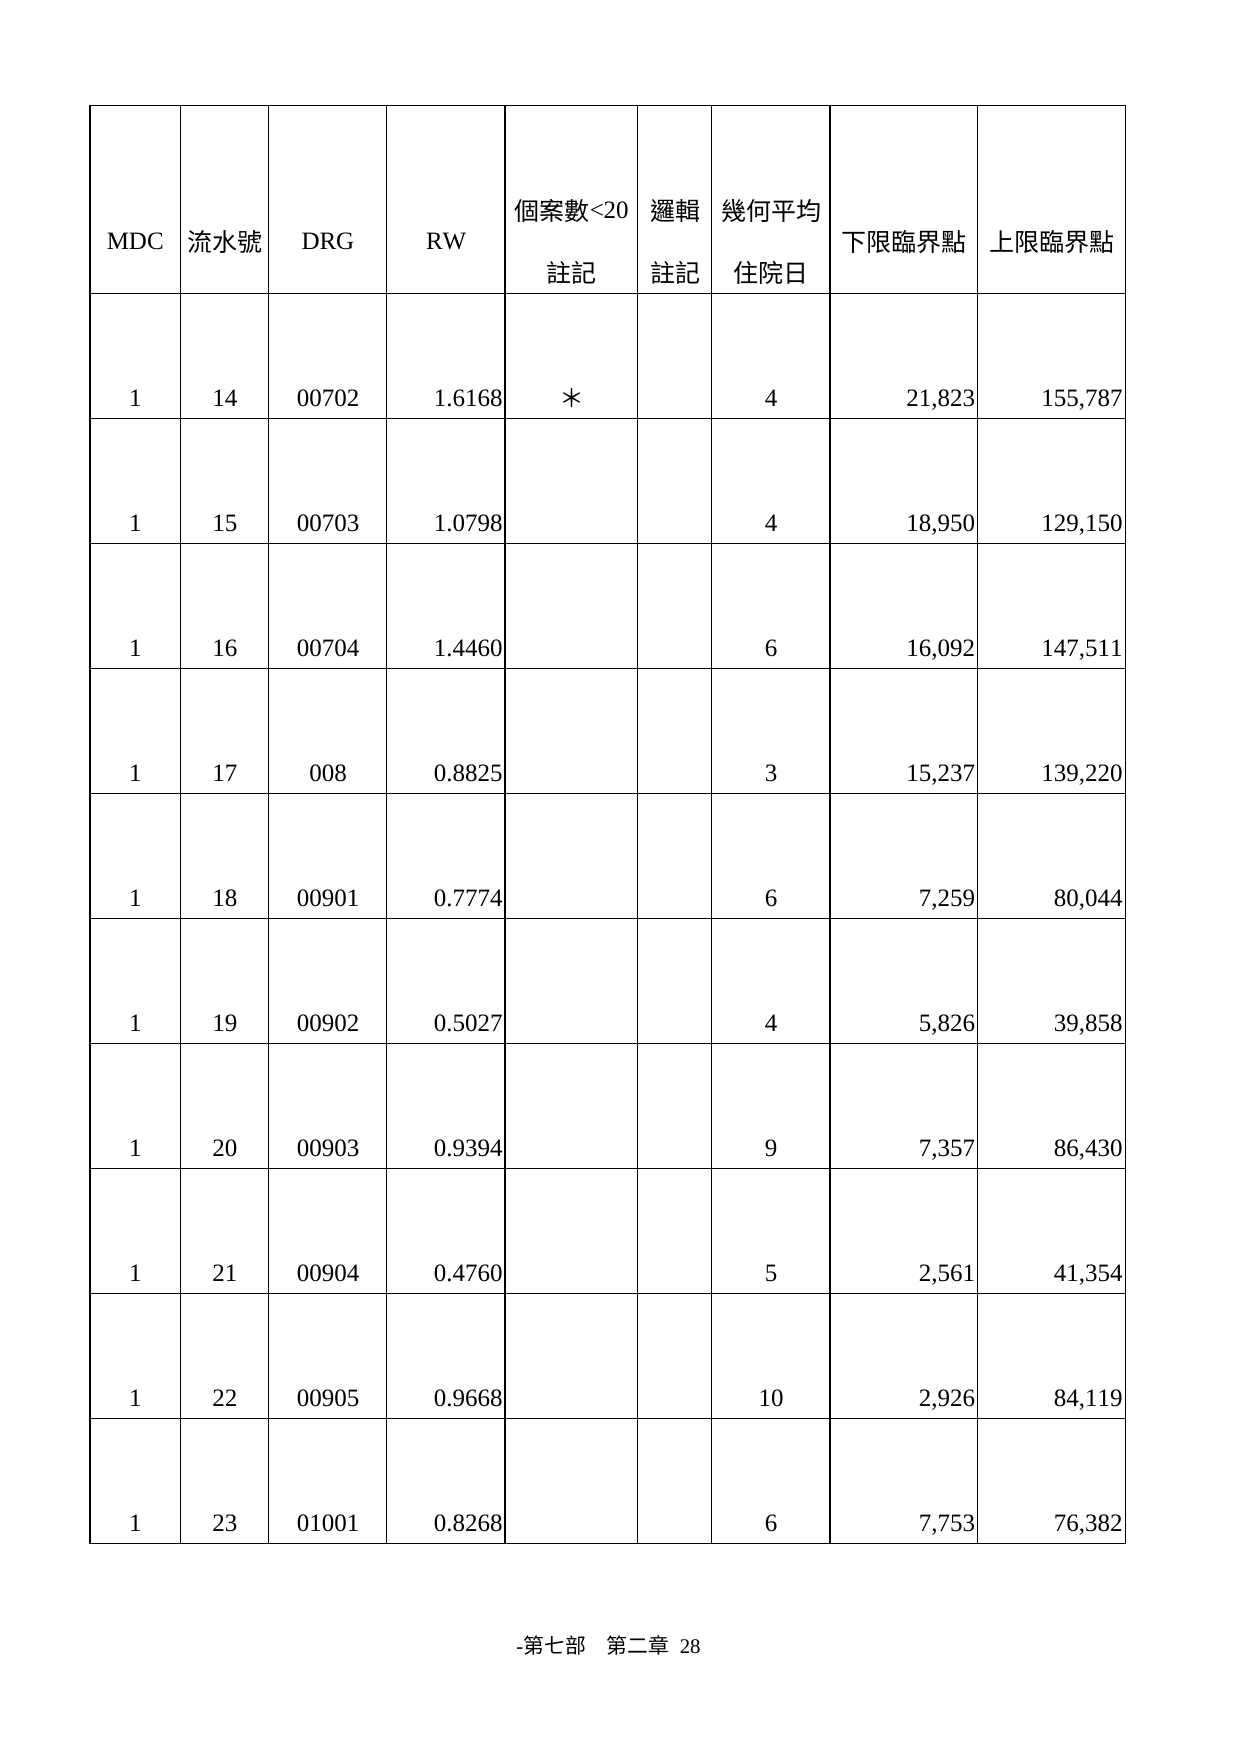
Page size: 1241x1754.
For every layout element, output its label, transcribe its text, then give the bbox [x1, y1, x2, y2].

table_header DRG [269, 106, 386, 293]
table_cell [506, 1044, 637, 1168]
table_cell 1.4460 [387, 544, 504, 668]
table_cell 0.4760 [387, 1169, 504, 1293]
table_cell 129,150 [978, 419, 1125, 543]
table_cell 17 [181, 669, 268, 793]
table_header RW [387, 106, 504, 293]
table_cell 18,950 [831, 419, 977, 543]
table_cell 1 [91, 1169, 180, 1293]
table_header 下限臨界點 [831, 106, 977, 293]
table_cell 23 [181, 1419, 268, 1543]
table_cell 15 [181, 419, 268, 543]
table_cell [506, 1419, 637, 1543]
table_cell 1 [91, 794, 180, 918]
table_cell [638, 1294, 711, 1418]
table_cell 008 [269, 669, 386, 793]
table_cell 0.5027 [387, 919, 504, 1043]
table_cell 00902 [269, 919, 386, 1043]
table_cell 84,119 [978, 1294, 1125, 1418]
table_cell [638, 669, 711, 793]
table_cell 0.9394 [387, 1044, 504, 1168]
table_cell [506, 794, 637, 918]
table_cell 4 [712, 419, 829, 543]
table_cell 1 [91, 919, 180, 1043]
table_cell 16,092 [831, 544, 977, 668]
table_cell [638, 794, 711, 918]
table_header 流水號 [181, 106, 268, 293]
table_cell 139,220 [978, 669, 1125, 793]
table_cell [638, 1419, 711, 1543]
table_cell 22 [181, 1294, 268, 1418]
table_cell 4 [712, 919, 829, 1043]
table_cell 20 [181, 1044, 268, 1168]
table_cell 7,259 [831, 794, 977, 918]
table_cell [638, 294, 711, 418]
table_cell 15,237 [831, 669, 977, 793]
table_cell 00704 [269, 544, 386, 668]
table_cell 86,430 [978, 1044, 1125, 1168]
table_cell 0.8825 [387, 669, 504, 793]
table_cell 21 [181, 1169, 268, 1293]
table_cell 41,354 [978, 1169, 1125, 1293]
table_cell 5 [712, 1169, 829, 1293]
table_header 上限臨界點 [978, 106, 1125, 293]
table_cell 1 [91, 544, 180, 668]
table_cell 7,753 [831, 1419, 977, 1543]
table_cell 1 [91, 669, 180, 793]
table_cell 1.0798 [387, 419, 504, 543]
table_cell [506, 1169, 637, 1293]
table_cell 1 [91, 1419, 180, 1543]
table_cell 16 [181, 544, 268, 668]
table_cell ＊ [506, 294, 637, 418]
table_cell 147,511 [978, 544, 1125, 668]
table_cell 1 [91, 294, 180, 418]
table_cell 6 [712, 1419, 829, 1543]
table_header MDC [91, 106, 180, 293]
table_header 個案數<20註記 [506, 106, 637, 293]
table_cell [506, 669, 637, 793]
table_cell 4 [712, 294, 829, 418]
table_cell 3 [712, 669, 829, 793]
table_cell 39,858 [978, 919, 1125, 1043]
table_cell 6 [712, 794, 829, 918]
table_cell 19 [181, 919, 268, 1043]
table_cell 0.7774 [387, 794, 504, 918]
table_cell [506, 919, 637, 1043]
table_cell 1 [91, 1044, 180, 1168]
table_cell 00901 [269, 794, 386, 918]
table_cell 1.6168 [387, 294, 504, 418]
table_cell 00903 [269, 1044, 386, 1168]
table_cell 155,787 [978, 294, 1125, 418]
table_cell 18 [181, 794, 268, 918]
table_cell 21,823 [831, 294, 977, 418]
table_cell 2,561 [831, 1169, 977, 1293]
table_cell 14 [181, 294, 268, 418]
table_cell 76,382 [978, 1419, 1125, 1543]
table_cell 6 [712, 544, 829, 668]
table_cell 01001 [269, 1419, 386, 1543]
table_cell [638, 1044, 711, 1168]
table_cell 10 [712, 1294, 829, 1418]
table_cell 5,826 [831, 919, 977, 1043]
table_cell 80,044 [978, 794, 1125, 918]
table_cell [638, 419, 711, 543]
table_cell 0.9668 [387, 1294, 504, 1418]
table_cell [638, 919, 711, 1043]
table_cell [638, 1169, 711, 1293]
table_cell 9 [712, 1044, 829, 1168]
table_cell 1 [91, 1294, 180, 1418]
table_cell 0.8268 [387, 1419, 504, 1543]
table_cell 00703 [269, 419, 386, 543]
table_cell 7,357 [831, 1044, 977, 1168]
table_cell 1 [91, 419, 180, 543]
table_header 幾何平均住院日 [712, 106, 829, 293]
table_cell 2,926 [831, 1294, 977, 1418]
table_cell 00702 [269, 294, 386, 418]
table_cell [506, 419, 637, 543]
table_cell 00904 [269, 1169, 386, 1293]
table_cell 00905 [269, 1294, 386, 1418]
table_cell [638, 544, 711, 668]
table_cell [506, 1294, 637, 1418]
table_cell [506, 544, 637, 668]
table_header 邏輯註記 [638, 106, 711, 293]
